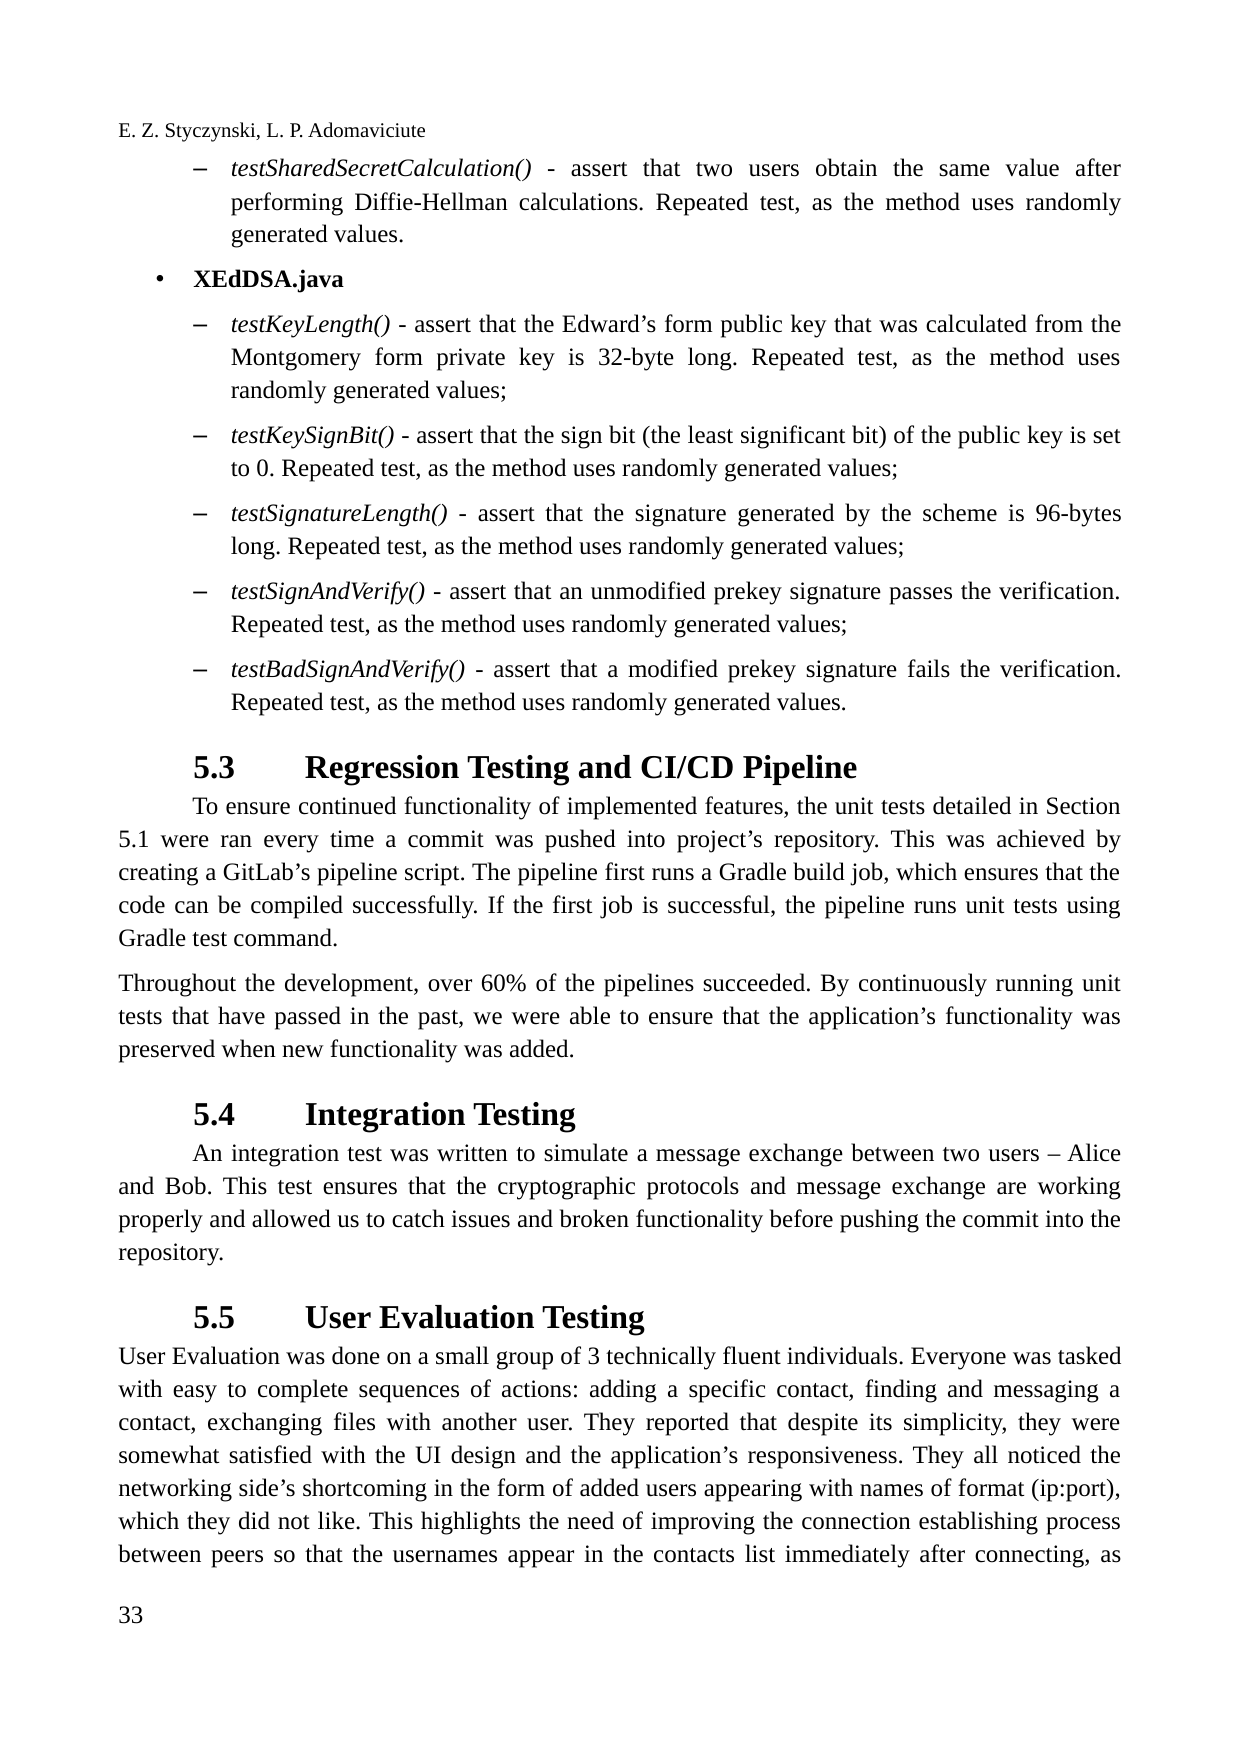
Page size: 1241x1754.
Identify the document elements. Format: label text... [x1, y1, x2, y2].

list XEdDSA.java [156, 264, 1122, 293]
list testKeySignBit() - assert that the sign bit (the least significant bit) of the public key is set to 0. Repeated test, as the method uses randomly generated values; [193, 420, 1122, 482]
text User Evaluation was done on a small group of 3 technically fluent individuals. Everyone was tasked with easy to complete sequences of actions: adding a specific contact, finding and messaging a contact, exchanging files with another user. They reported that despite its simplicity, they were somewhat satisfied with the UI design and the application’s responsiveness. They all noticed the networking side’s shortcoming in the form of added users appearing with names of format (ip:port), which they did not like. This highlights the need of improving the connection establishing process between peers so that the usernames appear in the contacts list immediately after connecting, as [118, 1341, 1122, 1568]
text Throughout the development, over 60% of the pipelines succeeded. By continuously running unit tests that have passed in the past, we were able to ensure that the application’s functionality was preserved when new functionality was added. [118, 968, 1122, 1063]
subtitle Regression Testing and CI/CD Pipeline [193, 747, 1122, 785]
subtitle Integration Testing [193, 1094, 1122, 1132]
text An integration test was written to simulate a message exchange between two users – Alice and Bob. This test ensures that the cryptographic protocols and message exchange are working properly and allowed us to catch issues and broken functionality before pushing the commit into the repository. [118, 1138, 1122, 1266]
text To ensure continued functionality of implemented features, the unit tests detailed in Section 5.1 were ran every time a commit was pushed into project’s repository. This was achieved by creating a GitLab’s pipeline script. The pipeline first runs a Gradle build job, which ensures that the code can be compiled successfully. If the first job is successful, the pipeline runs unit tests using Gradle test command. [118, 791, 1122, 952]
list testSignatureLength() - assert that the signature generated by the scheme is 96-bytes long. Repeated test, as the method uses randomly generated values; [193, 498, 1122, 560]
list testSignAndVerify() - assert that an unmodified prekey signature passes the verification. Repeated test, as the method uses randomly generated values; [193, 576, 1122, 638]
subtitle User Evaluation Testing [193, 1297, 1122, 1335]
list testBadSignAndVerify() - assert that a modified prekey signature fails the verification. Repeated test, as the method uses randomly generated values. [193, 654, 1122, 716]
list testKeyLength() - assert that the Edward’s form public key that was calculated from the Montgomery form private key is 32-byte long. Repeated test, as the method uses randomly generated values; [193, 309, 1122, 404]
list testSharedSecretCalculation() - assert that two users obtain the same value after performing Diffie-Hellman calculations. Repeated test, as the method uses randomly generated values. [193, 153, 1122, 248]
